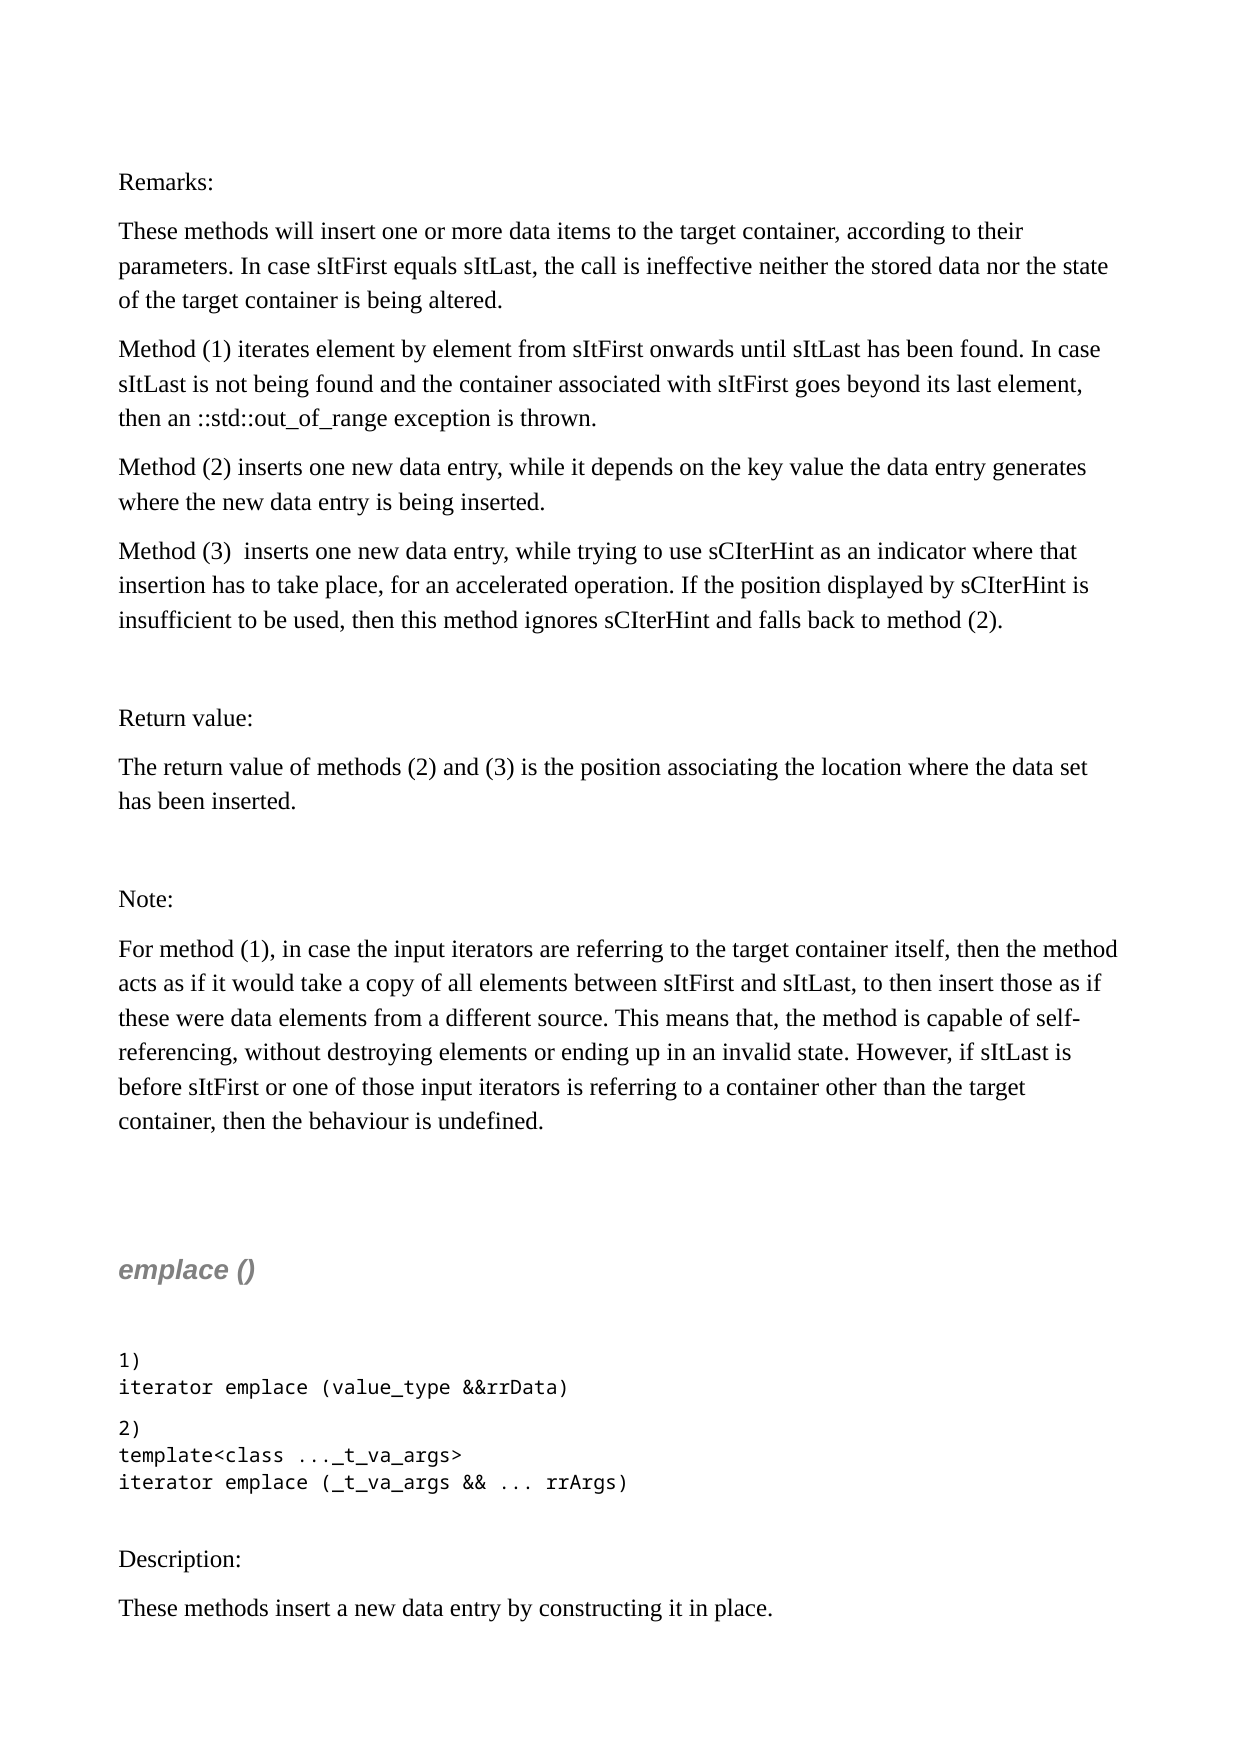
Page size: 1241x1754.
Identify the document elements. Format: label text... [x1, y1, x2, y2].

subtitle emplace () [118, 1253, 1122, 1285]
text template<class ..._t_va_args> [118, 1441, 1122, 1468]
text These methods insert a new data entry by constructing it in place. [118, 1593, 1122, 1622]
text These methods will insert one or more data items to the target container, according to their parameters. In case sItFirst equals sItLast, the call is ineffective neither the stored data nor the state of the target container is being altered. [118, 216, 1122, 314]
text Note: [118, 884, 1122, 913]
text For method (1), in case the input iterators are referring to the target container itself, then the method acts as if it would take a copy of all elements between sItFirst and sItLast, to then insert those as if these were data elements from a different source. This means that, the method is capable of self-referencing, without destroying elements or ending up in an invalid state. However, if sItLast is before sItFirst or one of those input iterators is referring to a container other than the target container, then the behaviour is undefined. [118, 934, 1122, 1135]
text Method (3) inserts one new data entry, while trying to use sCIterHint as an indicator where that insertion has to take place, for an accelerated operation. If the position displayed by sCIterHint is insufficient to be used, then this method ignores sCIterHint and falls back to method (2). [118, 536, 1122, 633]
text 2) [118, 1414, 1122, 1441]
text 1) [118, 1347, 1122, 1374]
text Method (1) iterates element by element from sItFirst onwards until sItLast has been found. In case sItLast is not being found and the container associated with sItFirst goes beyond its last element, then an ::std::out_of_range exception is thrown. [118, 334, 1122, 432]
text Remarks: [118, 167, 1122, 196]
text The return value of methods (2) and (3) is the position associating the location where the data set has been inserted. [118, 752, 1122, 815]
text Description: [118, 1544, 1122, 1573]
text iterator emplace (_t_va_args && ... rrArgs) [118, 1468, 1122, 1495]
text Return value: [118, 703, 1122, 732]
text iterator emplace (value_type &&rrData) [118, 1374, 1122, 1401]
text Method (2) inserts one new data entry, while it depends on the key value the data entry generates where the new data entry is being inserted. [118, 452, 1122, 516]
